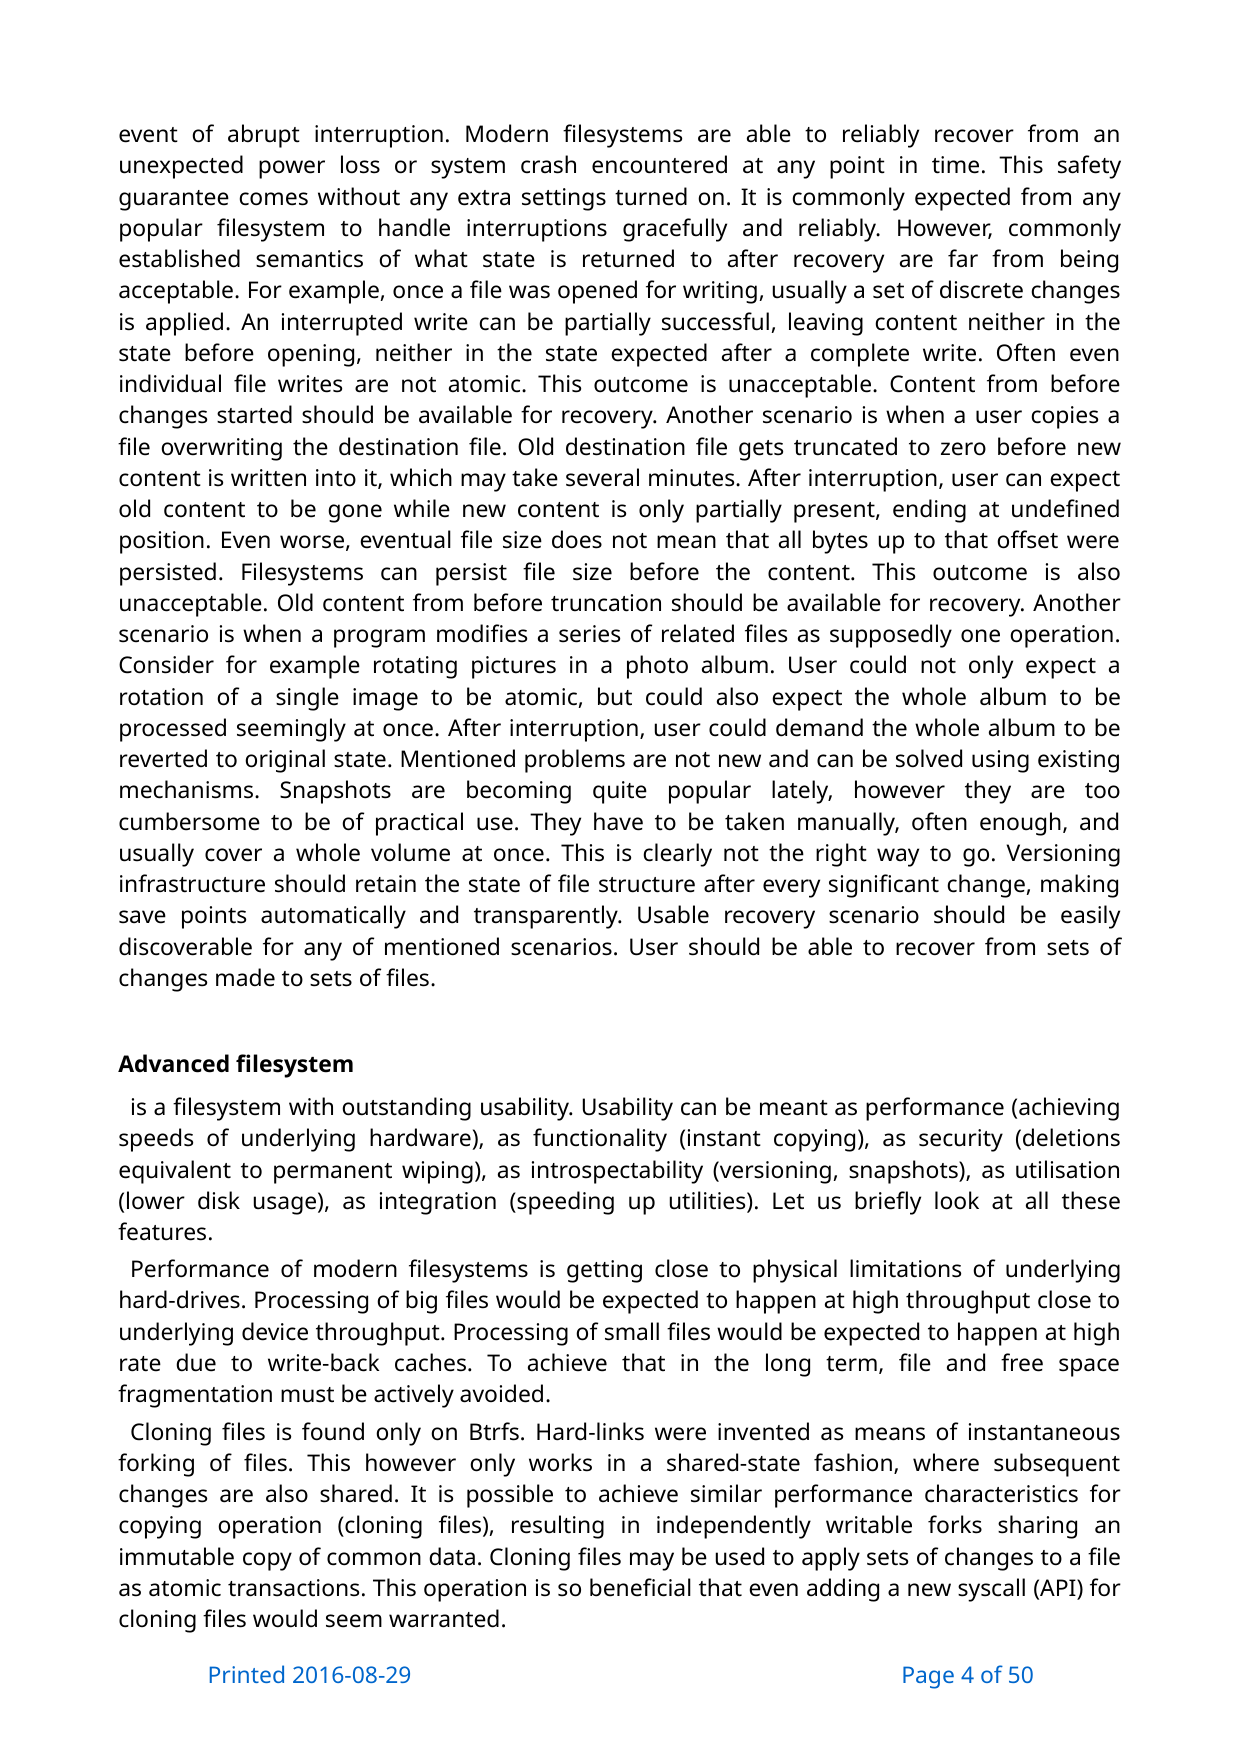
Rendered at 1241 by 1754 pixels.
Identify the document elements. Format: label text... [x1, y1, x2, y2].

text event of abrupt interruption. Modern filesystems are able to reliably recover from an unexpected power loss or system crash encountered at any point in time. This safety guarantee comes without any extra settings turned on. It is commonly expected from any popular filesystem to handle interruptions gracefully and reliably. However, commonly established semantics of what state is returned to after recovery are far from being acceptable. For example, once a file was opened for writing, usually a set of discrete changes is applied. An interrupted write can be partially successful, leaving content neither in the state before opening, neither in the state expected after a complete write. Often even individual file writes are not atomic. This outcome is unacceptable. Content from before changes started should be available for recovery. Another scenario is when a user copies a file overwriting the destination file. Old destination file gets truncated to zero before new content is written into it, which may take several minutes. After interruption, user can expect old content to be gone while new content is only partially present, ending at undefined position. Even worse, eventual file size does not mean that all bytes up to that offset were persisted. Filesystems can persist file size before the content. This outcome is also unacceptable. Old content from before truncation should be available for recovery. Another scenario is when a program modifies a series of related files as supposedly one operation. Consider for example rotating pictures in a photo album. User could not only expect a rotation of a single image to be atomic, but could also expect the whole album to be processed seemingly at once. After interruption, user could demand the whole album to be reverted to original state. Mentioned problems are not new and can be solved using existing mechanisms. Snapshots are becoming quite popular lately, however they are too cumbersome to be of practical use. They have to be taken manually, often enough, and usually cover a whole volume at once. This is clearly not the right way to go. Versioning infrastructure should retain the state of file structure after every significant change, making save points automatically and transparently. Usable recovery scenario should be easily discoverable for any of mentioned scenarios. User should be able to recover from sets of changes made to sets of files. [118, 118, 1122, 993]
text Cloning files is found only on Btrfs. Hard-links were invented as means of instantaneous forking of files. This however only works in a shared-state fashion, where subsequent changes are also shared. It is possible to achieve similar performance characteristics for copying operation (cloning files), resulting in independently writable forks sharing an immutable copy of common data. Cloning files may be used to apply sets of changes to a file as atomic transactions. This operation is so beneficial that even adding a new syscall (API) for cloning files would seem warranted. [118, 1415, 1122, 1634]
text is a filesystem with outstanding usability. Usability can be meant as performance (achieving speeds of underlying hardware), as functionality (instant copying), as security (deletions equivalent to permanent wiping), as introspectability (versioning, snapshots), as utilisation (lower disk usage), as integration (speeding up utilities). Let us briefly look at all these features. [118, 1091, 1122, 1247]
subtitle Advanced filesystem [118, 1048, 1122, 1079]
text Performance of modern filesystems is getting close to physical limitations of underlying hard-drives. Processing of big files would be expected to happen at high throughput close to underlying device throughput. Processing of small files would be expected to happen at high rate due to write-back caches. To achieve that in the long term, file and free space fragmentation must be actively avoided. [118, 1253, 1122, 1409]
